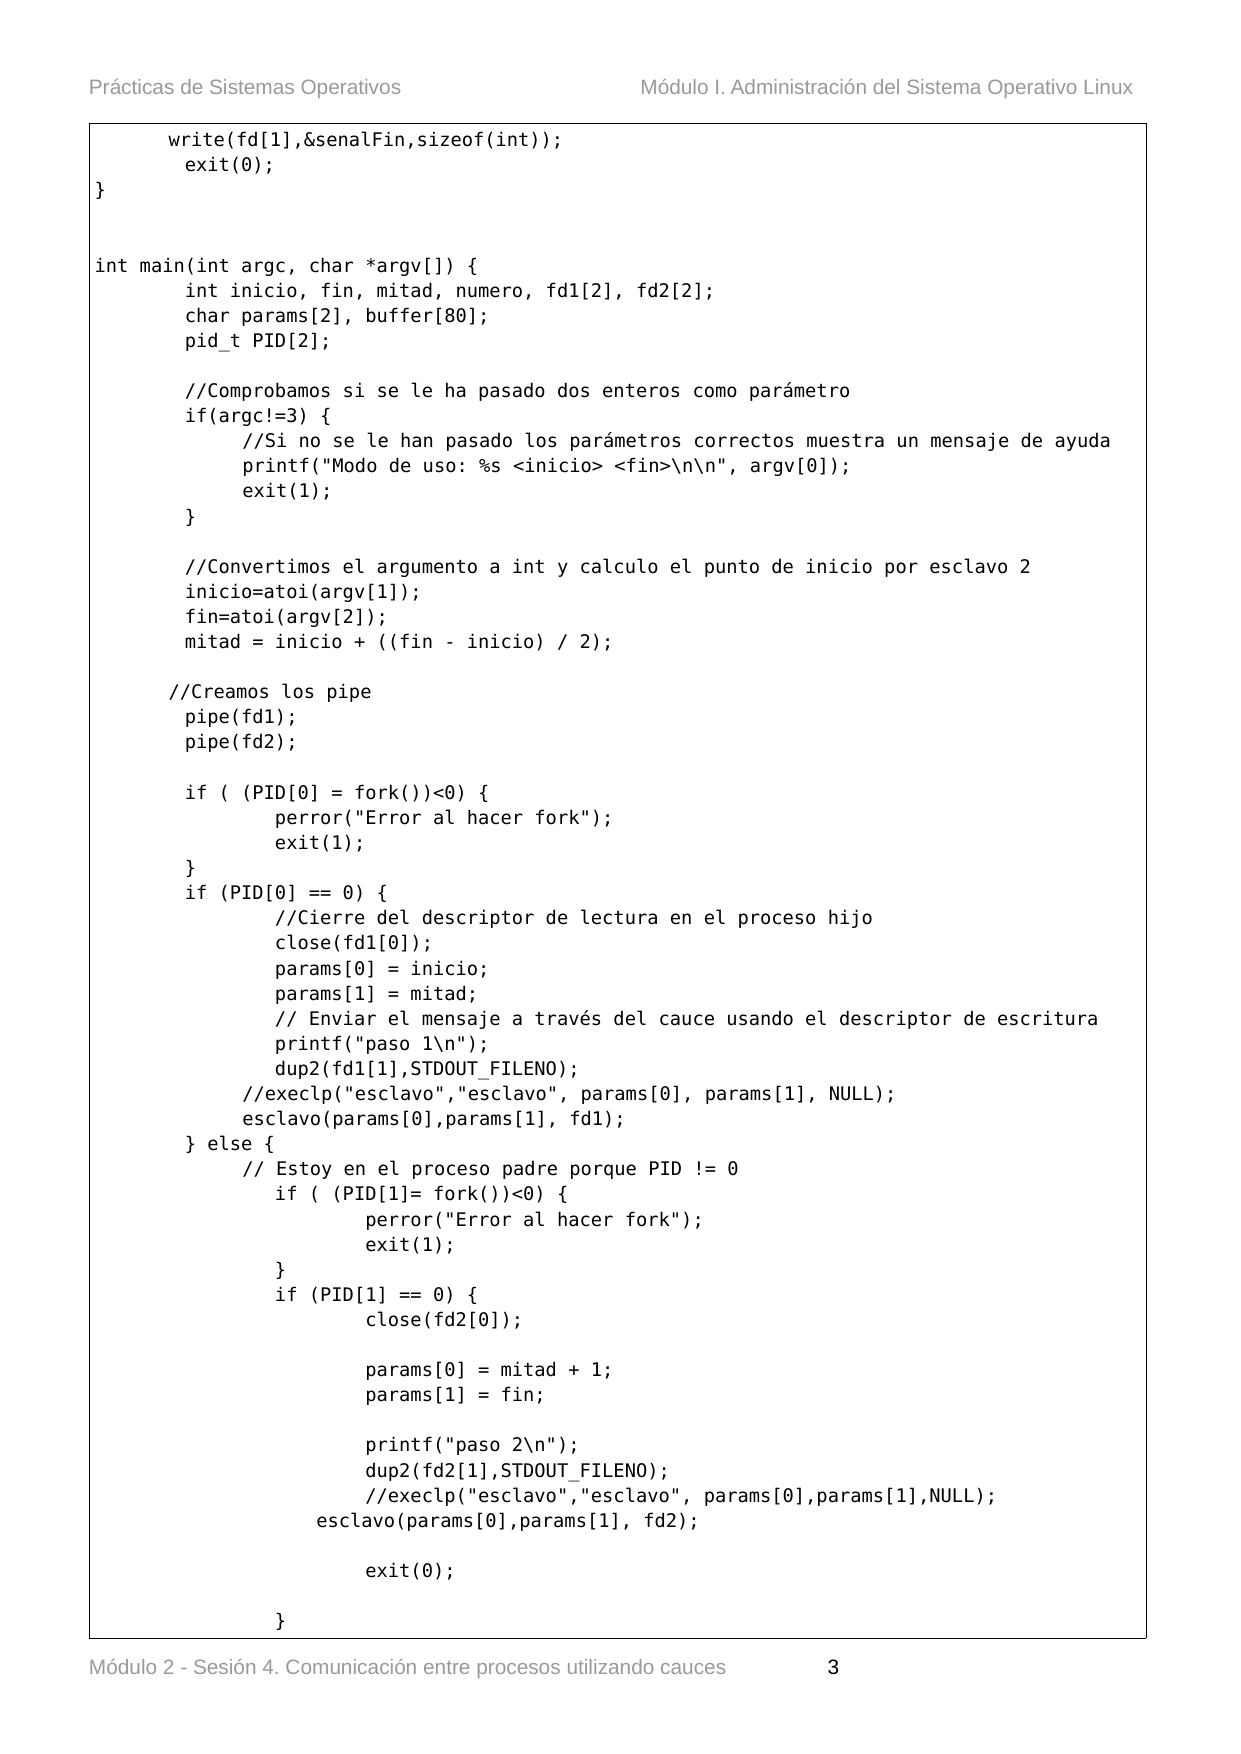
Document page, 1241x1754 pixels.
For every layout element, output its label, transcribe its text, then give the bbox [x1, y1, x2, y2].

table_header write(fd[1],&senalFin,sizeof(int)); exit(0); } int main(int argc, char *argv[]) { int inicio, fin, mitad, numero, fd1[2], fd2[2]; char params[2], buffer[80]; pid_t PID[2]; //Comprobamos si se le ha pasado dos enteros como parámetro if(argc!=3) { //Si no se le han pasado los parámetros correctos muestra un mensaje de ayuda printf("Modo de uso: %s <inicio> <fin>\n\n", argv[0]); exit(1); } //Convertimos el argumento a int y calculo el punto de inicio por esclavo 2 inicio=atoi(argv[1]); fin=atoi(argv[2]); mitad = inicio + ((fin - inicio) / 2); //Creamos los pipe pipe(fd1); pipe(fd2); if ( (PID[0] = fork())<0) { perror("Error al hacer fork"); exit(1); } if (PID[0] == 0) { //Cierre del descriptor de lectura en el proceso hijo close(fd1[0]); params[0] = inicio; params[1] = mitad; // Enviar el mensaje a través del cauce usando el descriptor de escritura printf("paso 1\n"); dup2(fd1[1],STDOUT_FILENO); //execlp("esclavo","esclavo", params[0], params[1], NULL); esclavo(params[0],params[1], fd1); } else { // Estoy en el proceso padre porque PID != 0 if ( (PID[1]= fork())<0) { perror("Error al hacer fork"); exit(1); } if (PID[1] == 0) { close(fd2[0]); params[0] = mitad + 1; params[1] = fin; printf("paso 2\n"); dup2(fd2[1],STDOUT_FILENO); //execlp("esclavo","esclavo", params[0],params[1],NULL); esclavo(params[0],params[1], fd2); exit(0); } [90, 124, 1146, 1638]
